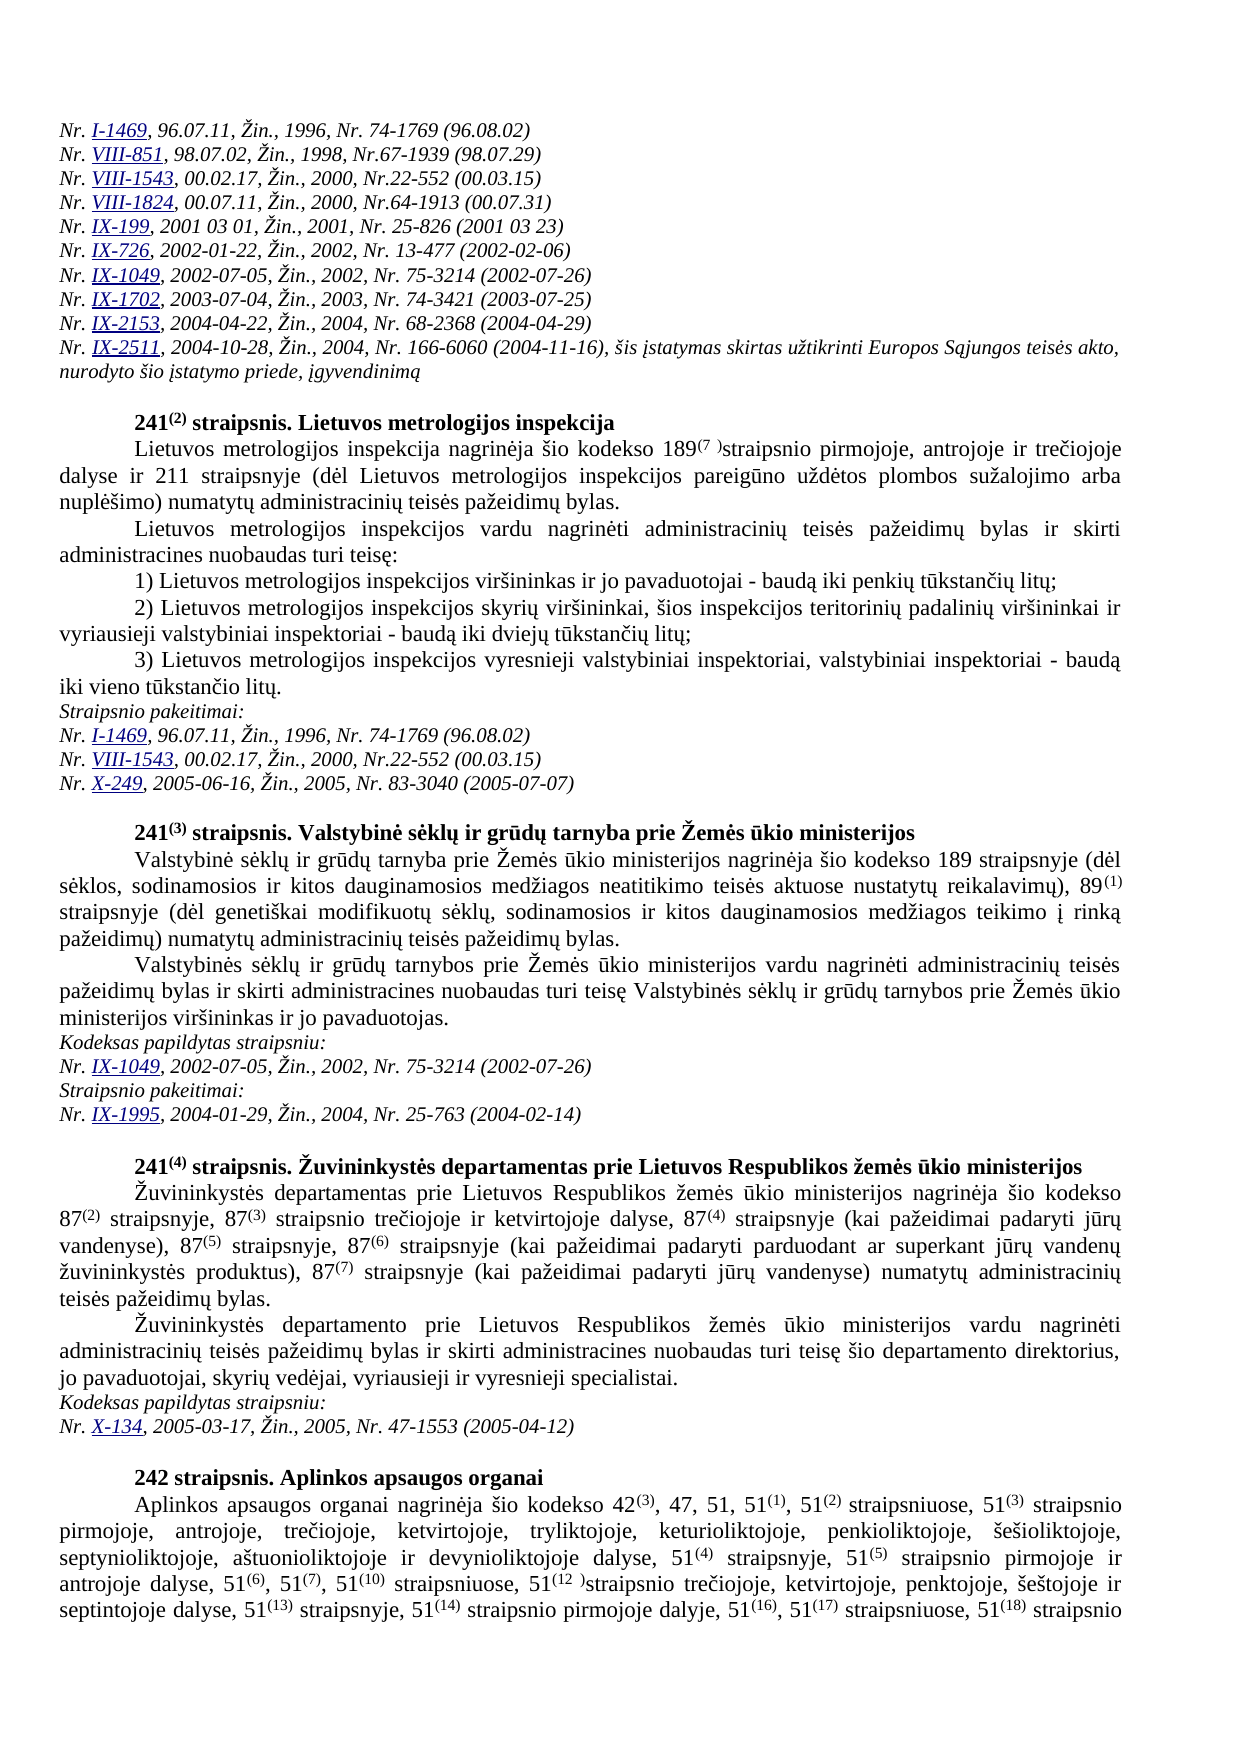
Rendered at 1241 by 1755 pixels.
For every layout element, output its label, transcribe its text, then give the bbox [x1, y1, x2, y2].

text Žuvininkystės departamento prie Lietuvos Respublikos žemės ūkio ministerijos vardu nagrinėti administracinių teisės pažeidimų bylas ir skirti administracines nuobaudas turi teisę šio departamento direktorius, jo pavaduotojai, skyrių vedėjai, vyriausieji ir vyresnieji specialistai. [59, 1311, 1122, 1390]
text 242 straipsnis. Aplinkos apsaugos organai [59, 1464, 1122, 1491]
text Nr. IX-1702, 2003-07-04, Žin., 2003, Nr. 74-3421 (2003-07-25) [59, 287, 1122, 311]
text Nr. IX-2511, 2004-10-28, Žin., 2004, Nr. 166-6060 (2004-11-16), šis įstatymas skirtas užtikrinti Europos Sąjungos teisės akto, nurodyto šio įstatymo priede, įgyvendinimą [59, 335, 1122, 383]
text Nr. VIII-1824, 00.07.11, Žin., 2000, Nr.64-1913 (00.07.31) [59, 190, 1122, 214]
text Straipsnio pakeitimai: [59, 1078, 1122, 1102]
text Straipsnio pakeitimai: [59, 699, 1122, 723]
text Nr. I-1469, 96.07.11, Žin., 1996, Nr. 74-1769 (96.08.02) [59, 723, 1122, 747]
text Nr. IX-1049, 2002-07-05, Žin., 2002, Nr. 75-3214 (2002-07-26) [59, 262, 1122, 287]
text Nr. IX-1995, 2004-01-29, Žin., 2004, Nr. 25-763 (2004-02-14) [59, 1102, 1122, 1126]
text Nr. X-134, 2005-03-17, Žin., 2005, Nr. 47-1553 (2005-04-12) [59, 1414, 1122, 1438]
text Nr. VIII-1543, 00.02.17, Žin., 2000, Nr.22-552 (00.03.15) [59, 747, 1122, 771]
text Nr. IX-726, 2002-01-22, Žin., 2002, Nr. 13-477 (2002-02-06) [59, 238, 1122, 262]
text 3) Lietuvos metrologijos inspekcijos vyresnieji valstybiniai inspektoriai, valstybiniai inspektoriai - baudą iki vieno tūkstančio litų. [59, 646, 1122, 699]
text Nr. VIII-1543, 00.02.17, Žin., 2000, Nr.22-552 (00.03.15) [59, 166, 1122, 190]
text Valstybinė sėklų ir grūdų tarnyba prie Žemės ūkio ministerijos nagrinėja šio kodekso 189 straipsnyje (dėl sėklos, sodinamosios ir kitos dauginamosios medžiagos neatitikimo teisės aktuose nustatytų reikalavimų), 89(1) straipsnyje (dėl genetiškai modifikuotų sėklų, sodinamosios ir kitos dauginamosios medžiagos teikimo į rinką pažeidimų) numatytų administracinių teisės pažeidimų bylas. [59, 846, 1122, 951]
text Kodeksas papildytas straipsniu: [59, 1390, 1122, 1414]
text Lietuvos metrologijos inspekcija nagrinėja šio kodekso 189(7 )straipsnio pirmojoje, antrojoje ir trečiojoje dalyse ir 211 straipsnyje (dėl Lietuvos metrologijos inspekcijos pareigūno uždėtos plombos sužalojimo arba nuplėšimo) numatytų administracinių teisės pažeidimų bylas. [59, 436, 1122, 514]
text Nr. IX-1049, 2002-07-05, Žin., 2002, Nr. 75-3214 (2002-07-26) [59, 1054, 1122, 1078]
text Nr. IX-199, 2001 03 01, Žin., 2001, Nr. 25-826 (2001 03 23) [59, 214, 1122, 238]
text 241(4) straipsnis. Žuvininkystės departamentas prie Lietuvos Respublikos žemės ūkio ministerijos [134, 1153, 1122, 1179]
text Žuvininkystės departamentas prie Lietuvos Respublikos žemės ūkio ministerijos nagrinėja šio kodekso 87(2) straipsnyje, 87(3) straipsnio trečiojoje ir ketvirtojoje dalyse, 87(4) straipsnyje (kai pažeidimai padaryti jūrų vandenyse), 87(5) straipsnyje, 87(6) straipsnyje (kai pažeidimai padaryti parduodant ar superkant jūrų vandenų žuvininkystės produktus), 87(7) straipsnyje (kai pažeidimai padaryti jūrų vandenyse) numatytų administracinių teisės pažeidimų bylas. [59, 1179, 1122, 1311]
text Kodeksas papildytas straipsniu: [59, 1030, 1122, 1054]
text Nr. IX-2153, 2004-04-22, Žin., 2004, Nr. 68-2368 (2004-04-29) [59, 311, 1122, 335]
text 241(2) straipsnis. Lietuvos metrologijos inspekcija [59, 409, 1122, 436]
text Lietuvos metrologijos inspekcijos vardu nagrinėti administracinių teisės pažeidimų bylas ir skirti administracines nuobaudas turi teisę: [59, 514, 1122, 567]
text Aplinkos apsaugos organai nagrinėja šio kodekso 42(3), 47, 51, 51(1), 51(2) straipsniuose, 51(3) straipsnio pirmojoje, antrojoje, trečiojoje, ketvirtojoje, tryliktojoje, keturioliktojoje, penkioliktojoje, šešioliktojoje, septynioliktojoje, aštuonioliktojoje ir devynioliktojoje dalyse, 51(4) straipsnyje, 51(5) straipsnio pirmojoje ir antrojoje dalyse, 51(6), 51(7), 51(10) straipsniuose, 51(12 )straipsnio trečiojoje, ketvirtojoje, penktojoje, šeštojoje ir septintojoje dalyse, 51(13) straipsnyje, 51(14) straipsnio pirmojoje dalyje, 51(16), 51(17) straipsniuose, 51(18) straipsnio [59, 1491, 1122, 1623]
text Nr. X-249, 2005-06-16, Žin., 2005, Nr. 83-3040 (2005-07-07) [59, 771, 1122, 795]
text Valstybinės sėklų ir grūdų tarnybos prie Žemės ūkio ministerijos vardu nagrinėti administracinių teisės pažeidimų bylas ir skirti administracines nuobaudas turi teisę Valstybinės sėklų ir grūdų tarnybos prie Žemės ūkio ministerijos viršininkas ir jo pavaduotojas. [59, 951, 1122, 1030]
text 2) Lietuvos metrologijos inspekcijos skyrių viršininkai, šios inspekcijos teritorinių padalinių viršininkai ir vyriausieji valstybiniai inspektoriai - baudą iki dviejų tūkstančių litų; [59, 594, 1122, 646]
text Nr. VIII-851, 98.07.02, Žin., 1998, Nr.67-1939 (98.07.29) [59, 142, 1122, 166]
text Nr. I-1469, 96.07.11, Žin., 1996, Nr. 74-1769 (96.08.02) [59, 118, 1122, 142]
text 241(3) straipsnis. Valstybinė sėklų ir grūdų tarnyba prie Žemės ūkio ministerijos [134, 819, 1122, 846]
text 1) Lietuvos metrologijos inspekcijos viršininkas ir jo pavaduotojai - baudą iki penkių tūkstančių litų; [59, 567, 1122, 594]
